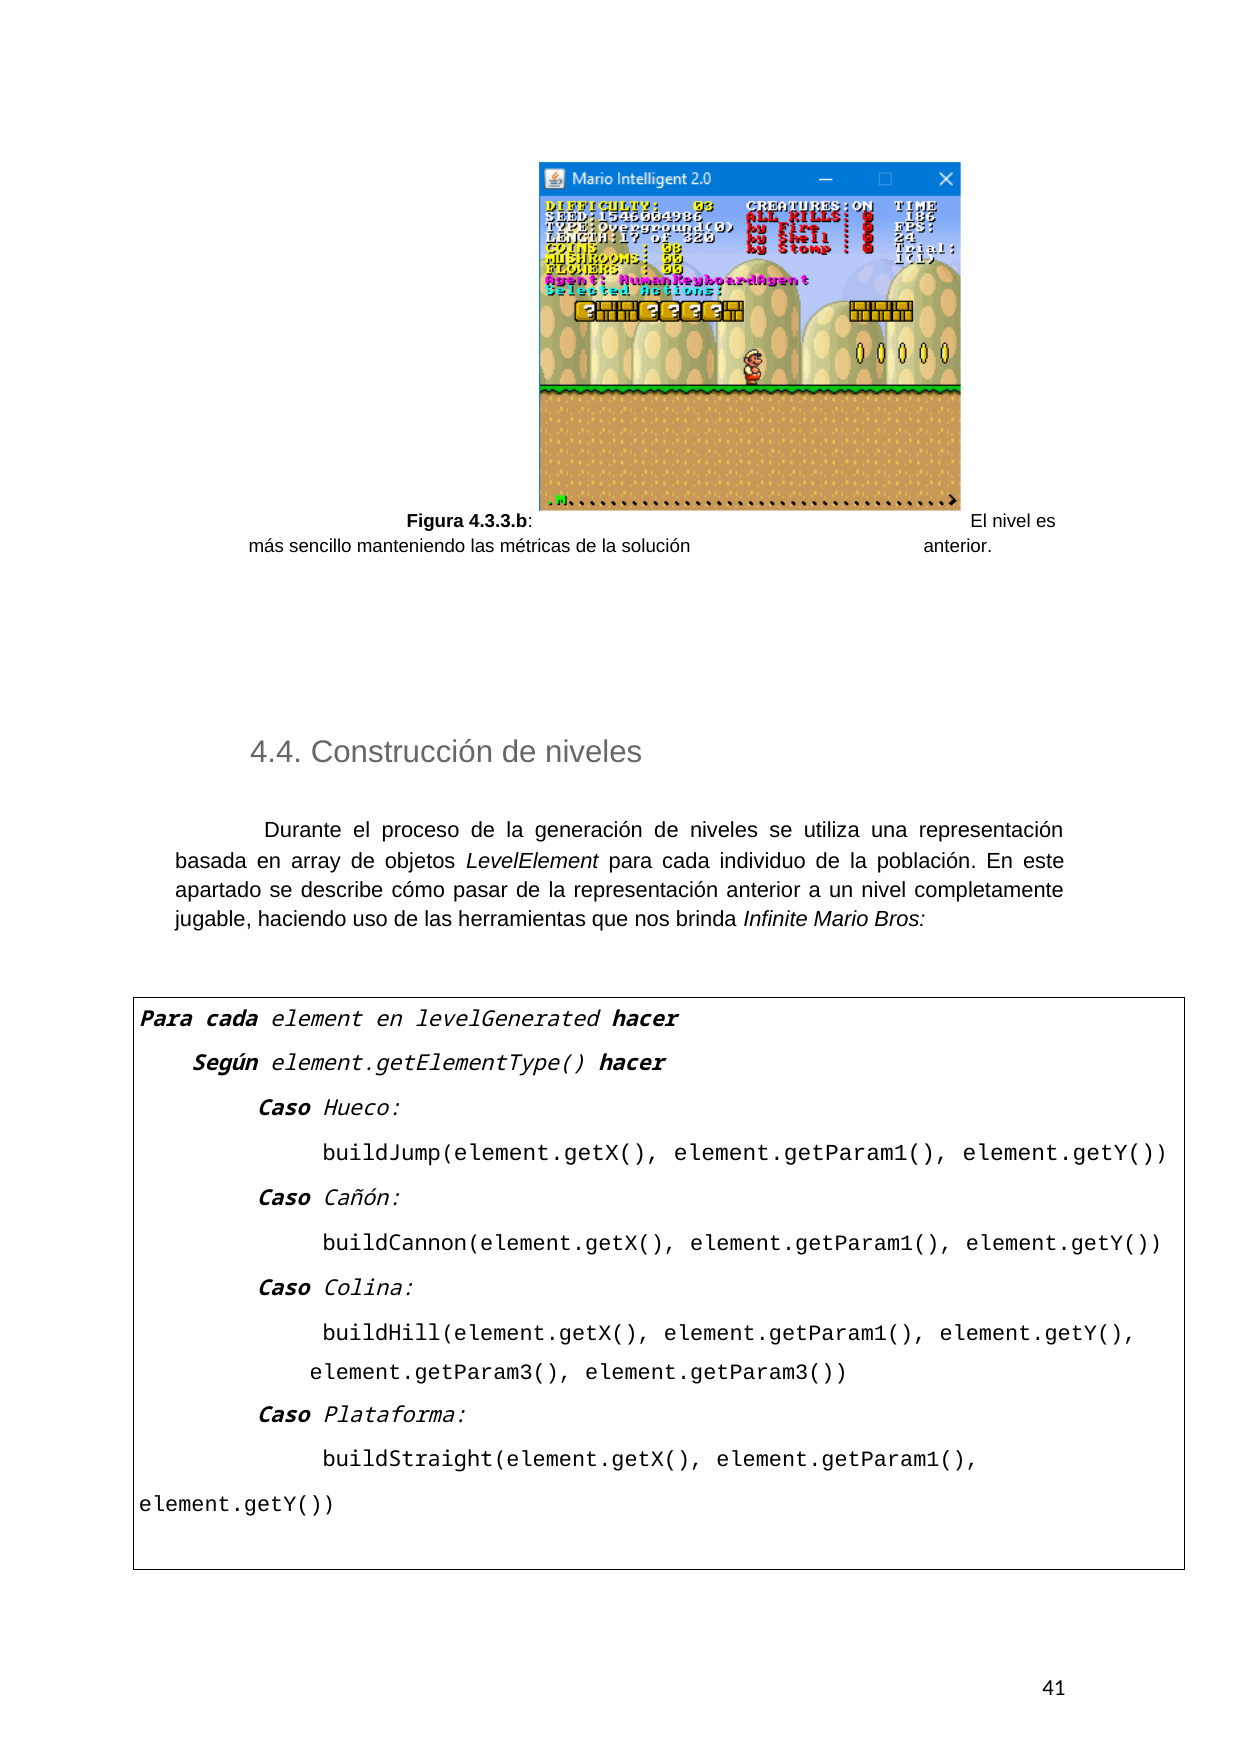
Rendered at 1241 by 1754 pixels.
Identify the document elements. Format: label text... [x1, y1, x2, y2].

text 4.4. Construcción de niveles [175, 733, 1065, 769]
text Figura 4.3.3.b: El nivel es más sencillo manteniendo las métricas de la solución anterior. [175, 510, 1065, 556]
picture [539, 162, 961, 511]
table_header Para cada element en levelGenerated hacer Según element.getElementType() hacer Caso Hueco: buildJump(element.getX(), element.getParam1(), element.getY()) Caso Cañón: buildCannon(element.getX(), element.getParam1(), element.getY()) Caso Colina: buildHill(element.getX(), element.getParam1(), element.getY(), element.getParam3(), element.getParam3()) Caso Plataforma: buildStraight(element.getX(), element.getParam1(), element.getY()) [134, 998, 1184, 1569]
text Durante el proceso de la generación de niveles se utiliza una representación basada en array de objetos LevelElement para cada individuo de la población. En este apartado se describe cómo pasar de la representación anterior a un nivel completamente jugable, haciendo uso de las herramientas que nos brinda Infinite Mario Bros: [175, 808, 1065, 931]
